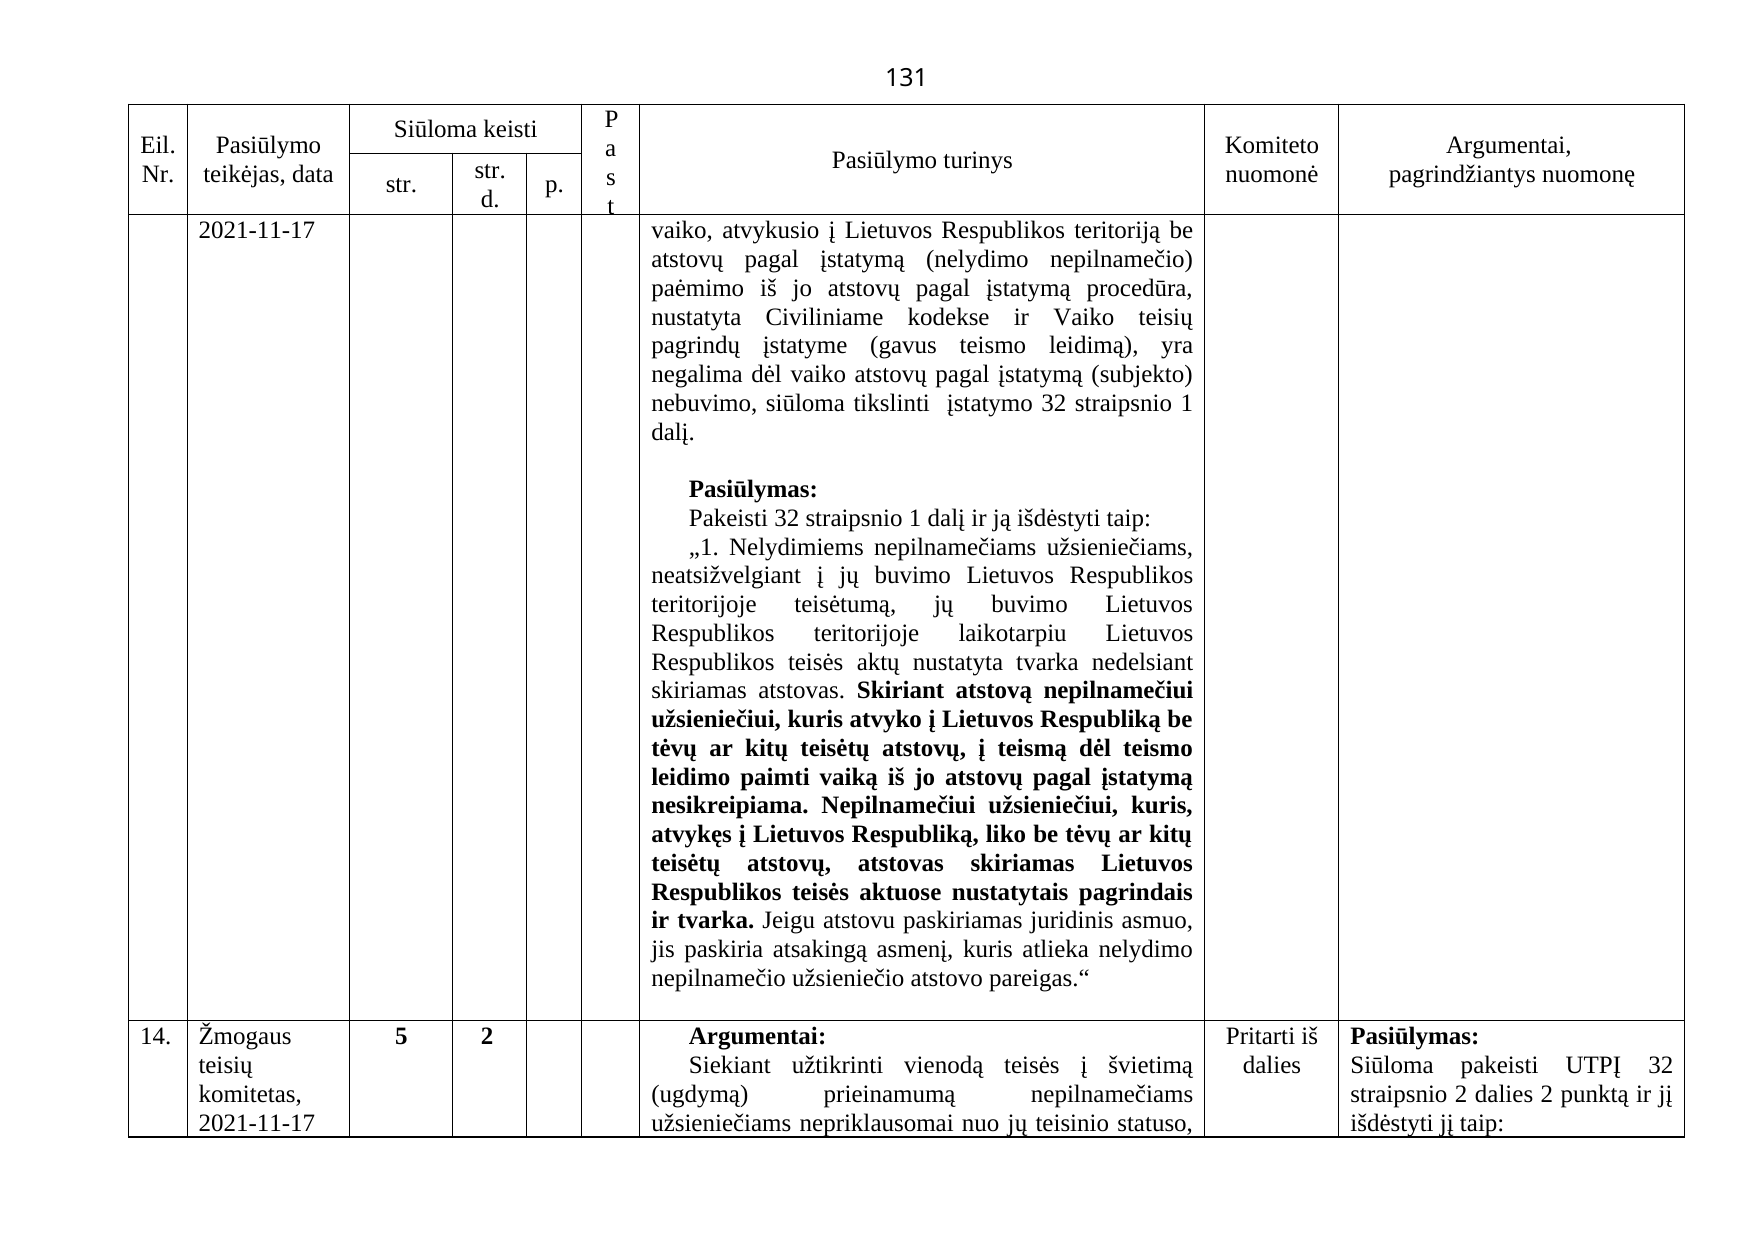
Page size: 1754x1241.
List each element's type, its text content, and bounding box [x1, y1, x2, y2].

table_cell [527, 215, 581, 1020]
table_cell [1205, 215, 1338, 1020]
table_cell [453, 215, 526, 1020]
table_cell [129, 215, 187, 1020]
table_cell 14. [129, 1021, 187, 1136]
table_header Pastabos [582, 105, 639, 214]
table_cell Pritarti iš dalies [1205, 1021, 1338, 1136]
table_header Argumentai, pagrindžiantys nuomonę [1339, 105, 1684, 214]
table_cell vaiko, atvykusio į Lietuvos Respublikos teritoriją be atstovų pagal įstatymą (nelydimo nepilnamečio) paėmimo iš jo atstovų pagal įstatymą procedūra, nustatyta Civiliniame kodekse ir Vaiko teisių pagrindų įstatyme (gavus teismo leidimą), yra negalima dėl vaiko atstovų pagal įstatymą (subjekto) nebuvimo, siūloma tikslinti įstatymo 32 straipsnio 1 dalį. Pasiūlymas: Pakeisti 32 straipsnio 1 dalį ir ją išdėstyti taip: „1. Nelydimiems nepilnamečiams užsieniečiams, neatsižvelgiant į jų buvimo Lietuvos Respublikos teritorijoje teisėtumą, jų buvimo Lietuvos Respublikos teritorijoje laikotarpiu Lietuvos Respublikos teisės aktų nustatyta tvarka nedelsiant skiriamas atstovas. Skiriant atstovą nepilnamečiui užsieniečiui, kuris atvyko į Lietuvos Respubliką be tėvų ar kitų teisėtų atstovų, į teismą dėl teismo leidimo paimti vaiką iš jo atstovų pagal įstatymą nesikreipiama. Nepilnamečiui užsieniečiui, kuris, atvykęs į Lietuvos Respubliką, liko be tėvų ar kitų teisėtų atstovų, atstovas skiriamas Lietuvos Respublikos teisės aktuose nustatytais pagrindais ir tvarka. Jeigu atstovu paskiriamas juridinis asmuo, jis paskiria atsakingą asmenį, kuris atlieka nelydimo nepilnamečio užsieniečio atstovo pareigas.“ [640, 215, 1204, 1020]
table_cell Pasiūlymas: Siūloma pakeisti UTPĮ 32 straipsnio 2 dalies 2 punktą ir jį išdėstyti jį taip: [1339, 1021, 1684, 1136]
table_cell p. [527, 154, 581, 214]
table_cell str. [350, 154, 452, 214]
table_cell Žmogaus teisių komitetas, 2021-11-17 [188, 1021, 349, 1136]
table_header Eil. Nr. [129, 105, 187, 214]
table_cell [1339, 215, 1684, 1020]
table_cell Argumentai: Siekiant užtikrinti vienodą teisės į švietimą (ugdymą) prieinamumą nepilnamečiams užsieniečiams nepriklausomai nuo jų teisinio statuso, [640, 1021, 1204, 1136]
table_header Siūloma keisti [350, 105, 581, 153]
table_cell [527, 1021, 581, 1136]
table_header Pasiūlymo turinys [640, 105, 1204, 214]
table_cell str. d. [453, 154, 526, 214]
table_cell 2021-11-17 [188, 215, 349, 1020]
table_cell 2 [453, 1021, 526, 1136]
table_cell [350, 215, 452, 1020]
table_header Komiteto nuomonė [1205, 105, 1338, 214]
table_header Pasiūlymo teikėjas, data [188, 105, 349, 214]
table_cell [582, 1021, 639, 1136]
table_cell 5 [350, 1021, 452, 1136]
table_cell [582, 215, 639, 1020]
